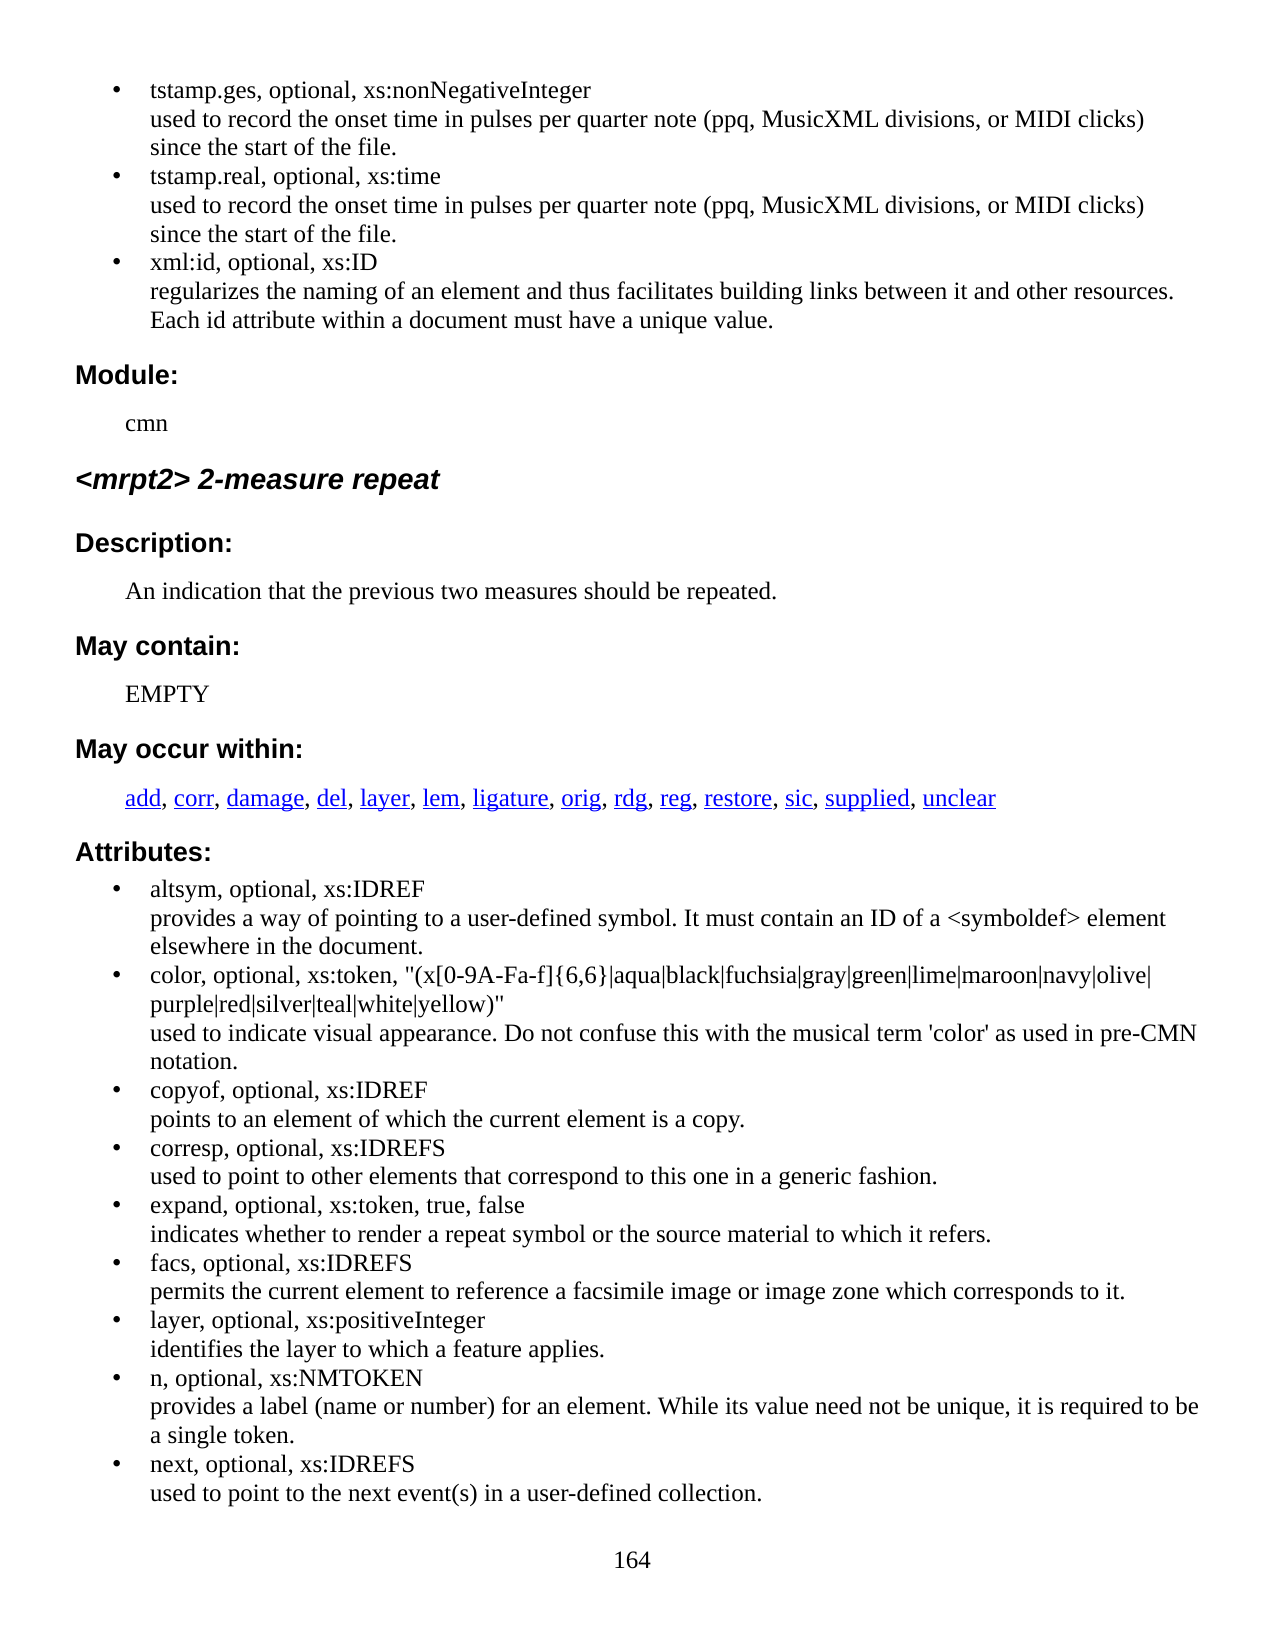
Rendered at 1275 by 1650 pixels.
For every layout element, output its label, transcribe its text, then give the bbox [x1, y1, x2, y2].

list xml:id, optional, xs:ID regularizes the naming of an element and thus facilitates building links between it and other resources. Each id attribute within a document must have a unique value. [112, 247, 1200, 334]
list tstamp.real, optional, xs:time used to record the onset time in pulses per quarter note (ppq, MusicXML divisions, or MIDI clicks) since the start of the file. [112, 161, 1200, 247]
list corresp, optional, xs:IDREFS used to point to other elements that correspond to this one in a generic fashion. [112, 1133, 1200, 1190]
list next, optional, xs:IDREFS used to point to the next event(s) in a user-defined collection. [112, 1449, 1200, 1506]
list tstamp.ges, optional, xs:nonNegativeInteger used to record the onset time in pulses per quarter note (ppq, MusicXML divisions, or MIDI clicks) since the start of the file. [112, 75, 1200, 161]
subtitle <mrpt2> 2-measure repeat [75, 462, 1200, 496]
list altsym, optional, xs:IDREF provides a way of pointing to a user-defined symbol. It must contain an ID of a <symboldef> element elsewhere in the document. [112, 874, 1200, 960]
text EMPTY [75, 679, 1200, 708]
list n, optional, xs:NMTOKEN provides a label (name or number) for an element. While its value need not be unique, it is required to be a single token. [112, 1363, 1200, 1449]
list copyof, optional, xs:IDREF points to an element of which the current element is a copy. [112, 1075, 1200, 1133]
subtitle May occur within: [75, 733, 1200, 764]
subtitle Module: [75, 359, 1200, 390]
subtitle Attributes: [75, 836, 1200, 868]
subtitle May contain: [75, 630, 1200, 661]
list facs, optional, xs:IDREFS permits the current element to reference a facsimile image or image zone which corresponds to it. [112, 1248, 1200, 1305]
list color, optional, xs:token, "(x[0-9A-Fa-f]{6,6}|aqua|black|fuchsia|gray|green|lime|maroon|navy|olive|purple|red|silver|teal|white|yellow)" used to indicate visual appearance. Do not confuse this with the musical term 'color' as used in pre-CMN notation. [112, 960, 1200, 1075]
text add, corr, damage, del, layer, lem, ligature, orig, rdg, reg, restore, sic, supplied, unclear [75, 783, 1200, 811]
list layer, optional, xs:positiveInteger identifies the layer to which a feature applies. [112, 1305, 1200, 1363]
text cmn [75, 408, 1200, 437]
text An indication that the previous two measures should be repeated. [75, 576, 1200, 605]
subtitle Description: [75, 527, 1200, 558]
list expand, optional, xs:token, true, false indicates whether to render a repeat symbol or the source material to which it refers. [112, 1190, 1200, 1248]
